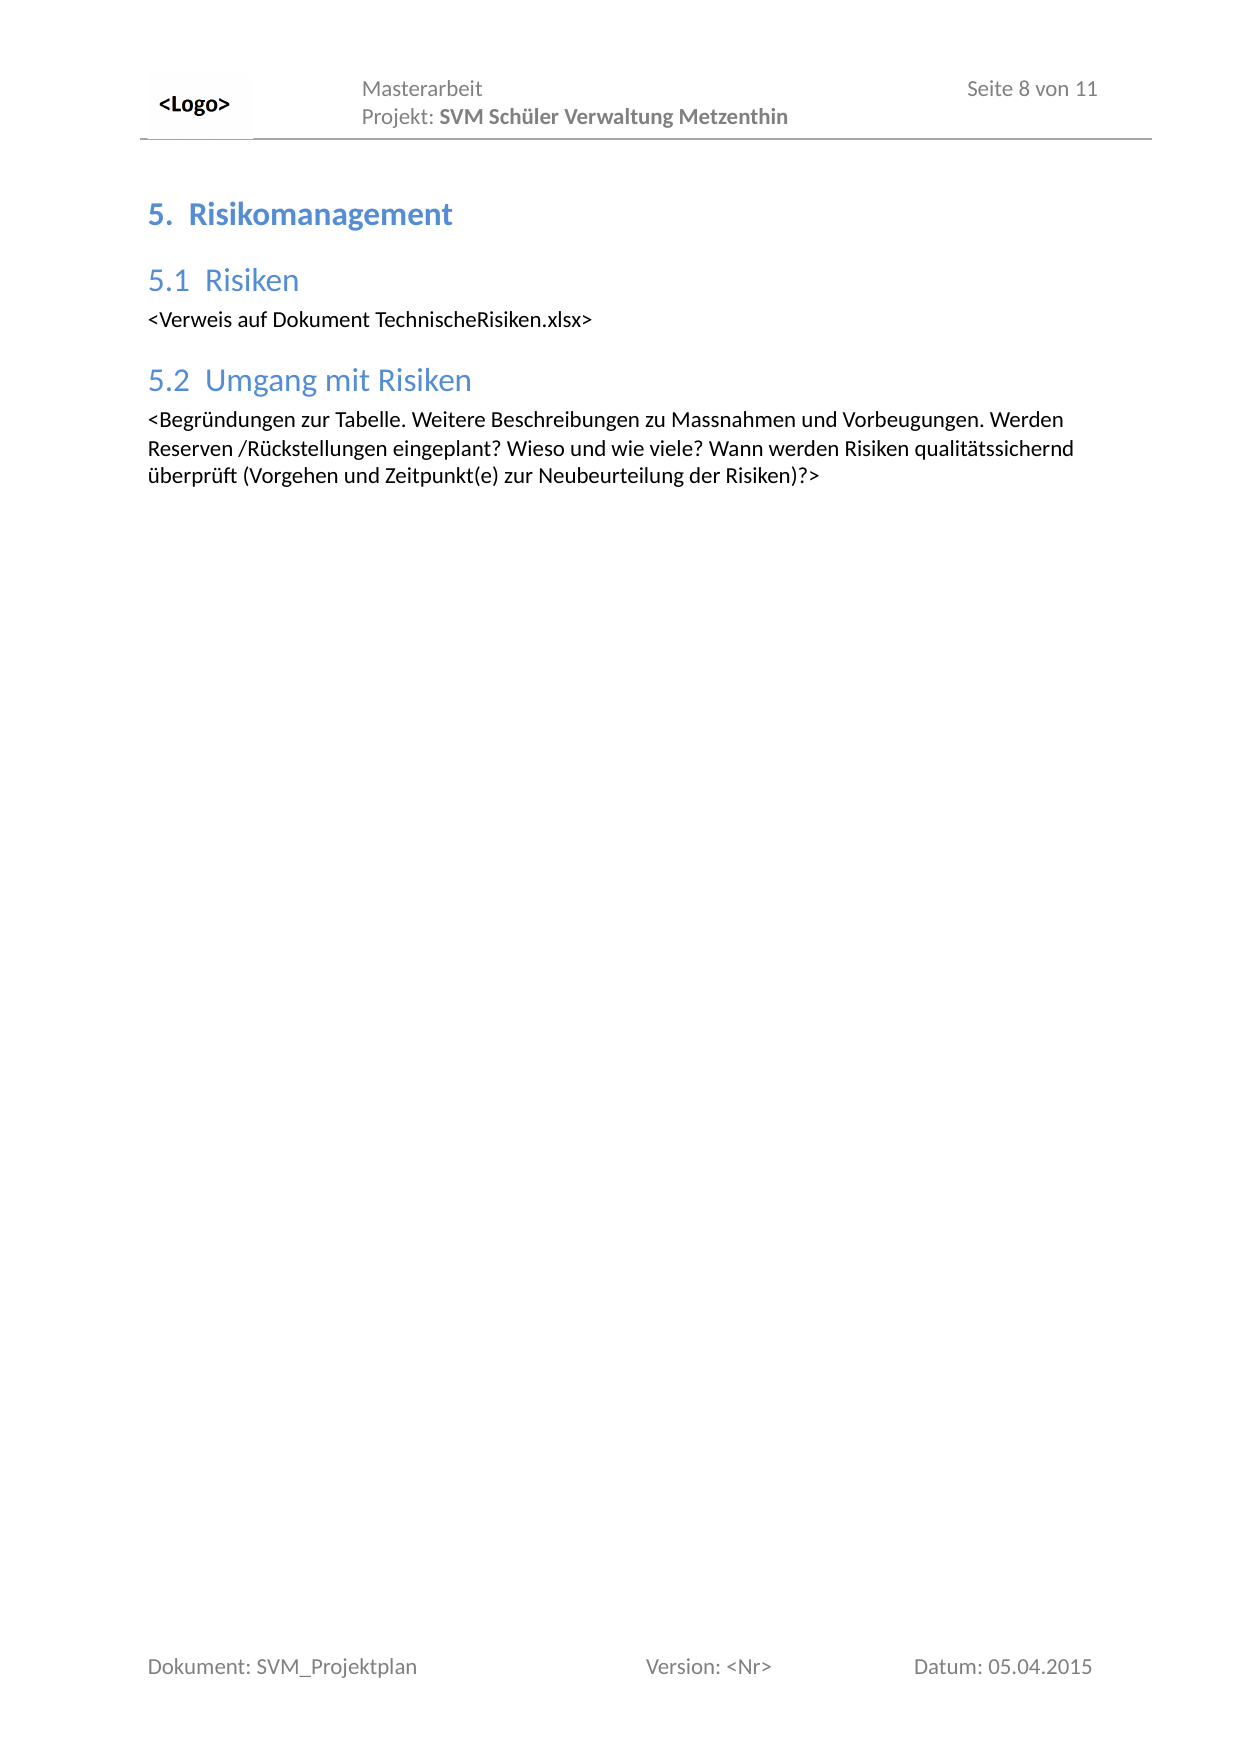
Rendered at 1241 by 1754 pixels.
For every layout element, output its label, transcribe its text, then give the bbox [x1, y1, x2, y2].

subtitle Risikomanagement [148, 193, 1093, 234]
text <Begründungen zur Tabelle. Weitere Beschreibungen zu Massnahmen und Vorbeugungen. Werden Reserven /Rückstellungen eingeplant? Wieso und wie viele? Wann werden Risiken qualitätssichernd überprüft (Vorgehen und Zeitpunkt(e) zur Neubeurteilung der Risiken)?> [148, 406, 1093, 490]
subtitle Risiken [148, 259, 1093, 299]
picture [147, 73, 254, 139]
subtitle Umgang mit Risiken [148, 359, 1093, 399]
text <Verweis auf Dokument TechnischeRisiken.xlsx> [148, 306, 1093, 334]
